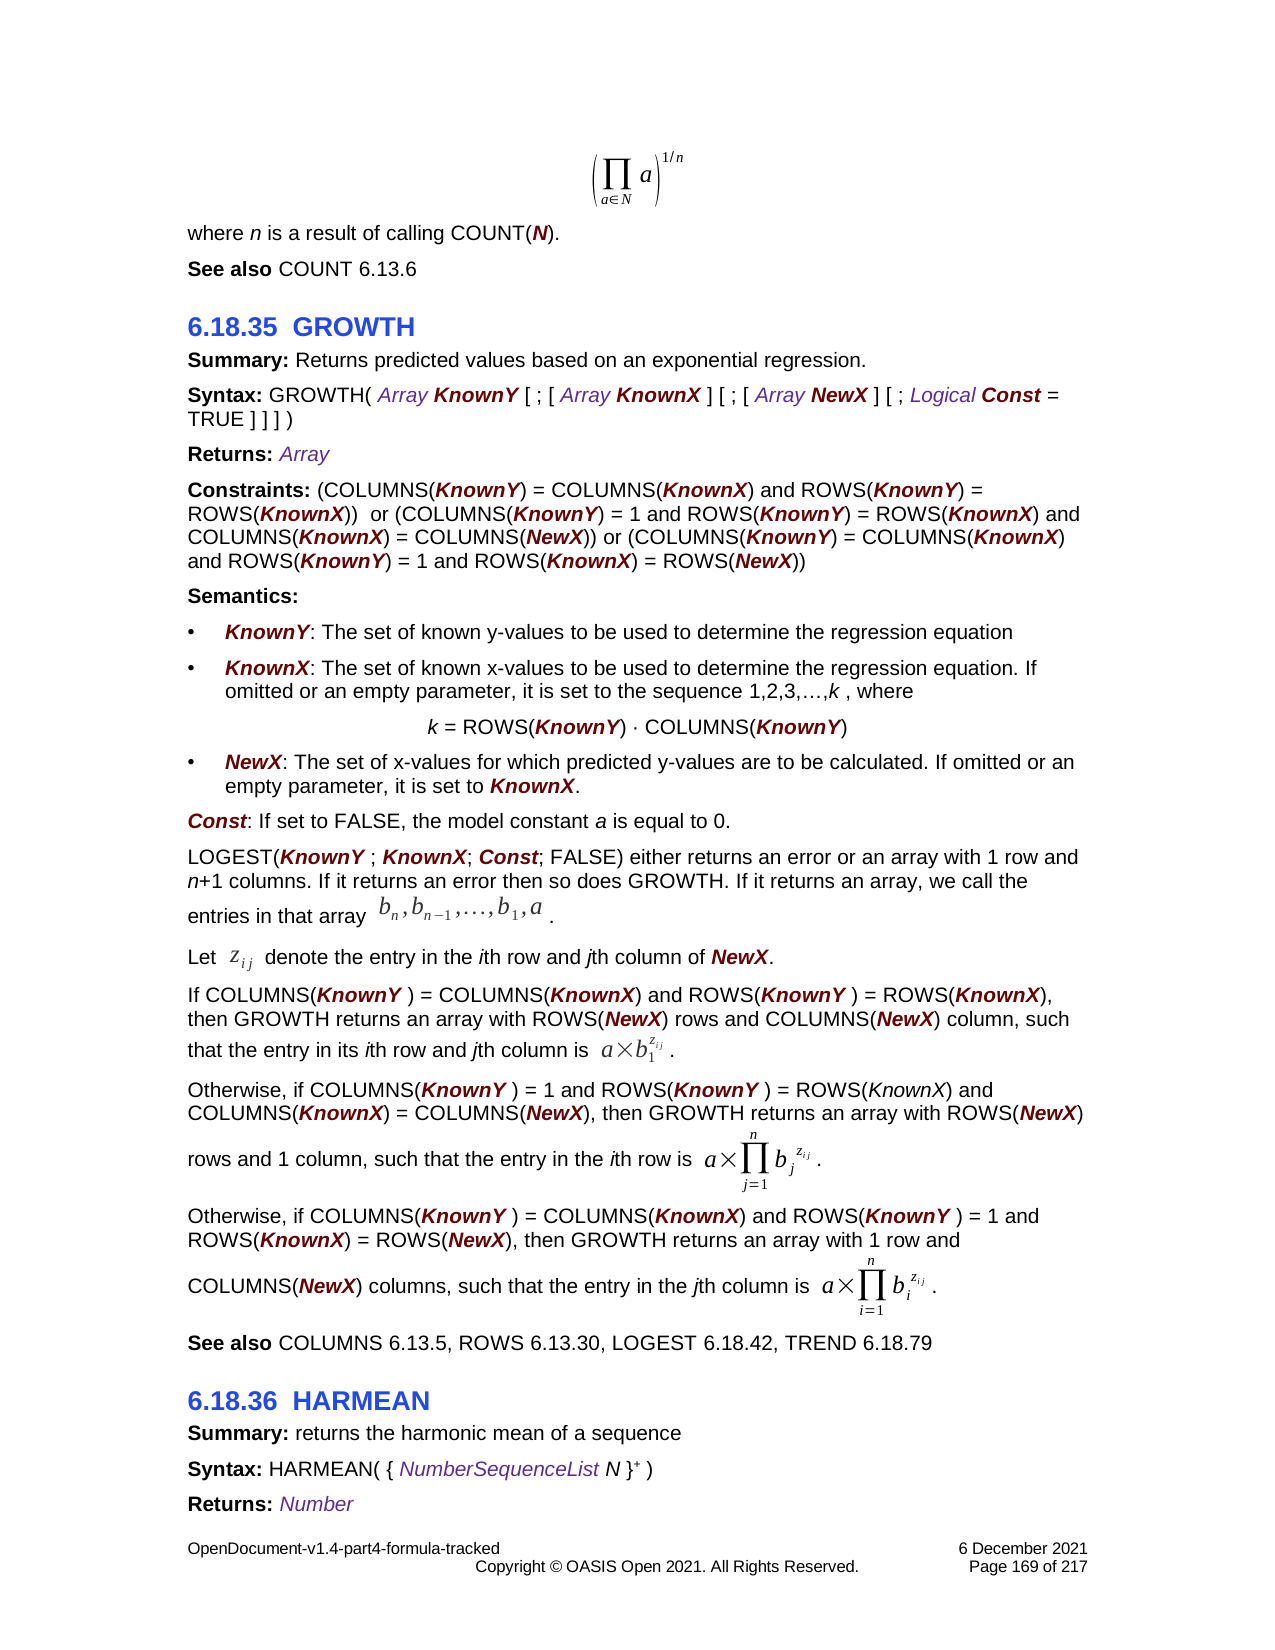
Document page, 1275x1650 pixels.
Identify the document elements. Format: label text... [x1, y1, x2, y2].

text Let denote the entry in the ith row and jth column of NewX. [187, 941, 1088, 972]
text k = ROWS(KnownY) ∙ COLUMNS(KnownY) [187, 715, 1088, 739]
text Returns: Array [187, 443, 1088, 466]
text See also COLUMNS 6.13.5, ROWS 6.13.30, LOGEST 6.18.42, TREND 6.18.79 [187, 1331, 1088, 1354]
subtitle HARMEAN [187, 1386, 1088, 1416]
text Const: If set to FALSE, the model constant a is equal to 0. [187, 810, 1088, 833]
list KnownX: The set of known x-values to be used to determine the regression equation. If omitted or an empty parameter, it is set to the sequence 1,2,3,…,k , where [187, 656, 1088, 703]
subtitle GROWTH [187, 312, 1088, 342]
text Constraints: (COLUMNS(KnownY) = COLUMNS(KnownX) and ROWS(KnownY) = ROWS(KnownX)) or (COLUMNS(KnownY) = 1 and ROWS(KnownY) = ROWS(KnownX) and COLUMNS(KnownX) = COLUMNS(NewX)) or (COLUMNS(KnownY) = COLUMNS(KnownX) and ROWS(KnownY) = 1 and ROWS(KnownX) = ROWS(NewX)) [187, 478, 1088, 573]
text Syntax: GROWTH( Array KnownY [ ; [ Array KnownX ] [ ; [ Array NewX ] [ ; Logical Const = TRUE ] ] ] ) [187, 384, 1088, 431]
text If COLUMNS(KnownY ) = COLUMNS(KnownX) and ROWS(KnownY ) = ROWS(KnownX), then GROWTH returns an array with ROWS(NewX) rows and COLUMNS(NewX) column, such that the entry in its ith row and jth column is . [187, 984, 1088, 1066]
text Otherwise, if COLUMNS(KnownY ) = 1 and ROWS(KnownY ) = ROWS(KnownX) and COLUMNS(KnownX) = COLUMNS(NewX), then GROWTH returns an array with ROWS(NewX) rows and 1 column, such that the entry in the ith row is . [187, 1078, 1088, 1192]
text Summary: Returns predicted values based on an exponential regression. [187, 348, 1088, 372]
list KnownY: The set of known y-values to be used to determine the regression equation [187, 620, 1088, 644]
text where n is a result of calling COUNT(N). [187, 222, 1088, 245]
text Summary: returns the harmonic mean of a sequence [187, 1422, 1088, 1445]
text See also COUNT 6.13.6 [187, 257, 1088, 281]
text Syntax: HARMEAN( { NumberSequenceList N }+ ) [187, 1457, 1088, 1481]
text Returns: Number [187, 1493, 1088, 1516]
text Semantics: [187, 585, 1088, 608]
list NewX: The set of x-values for which predicted y-values are to be calculated. If omitted or an empty parameter, it is set to KnownX. [187, 751, 1088, 798]
text LOGEST(KnownY ; KnownX; Const; FALSE) either returns an error or an array with 1 row and n+1 columns. If it returns an error then so does GROWTH. If it returns an array, we call the entries in that array . [187, 846, 1088, 928]
text Otherwise, if COLUMNS(KnownY ) = COLUMNS(KnownX) and ROWS(KnownY ) = 1 and ROWS(KnownX) = ROWS(NewX), then GROWTH returns an array with 1 row and COLUMNS(NewX) columns, such that the entry in the jth column is . [187, 1204, 1088, 1319]
